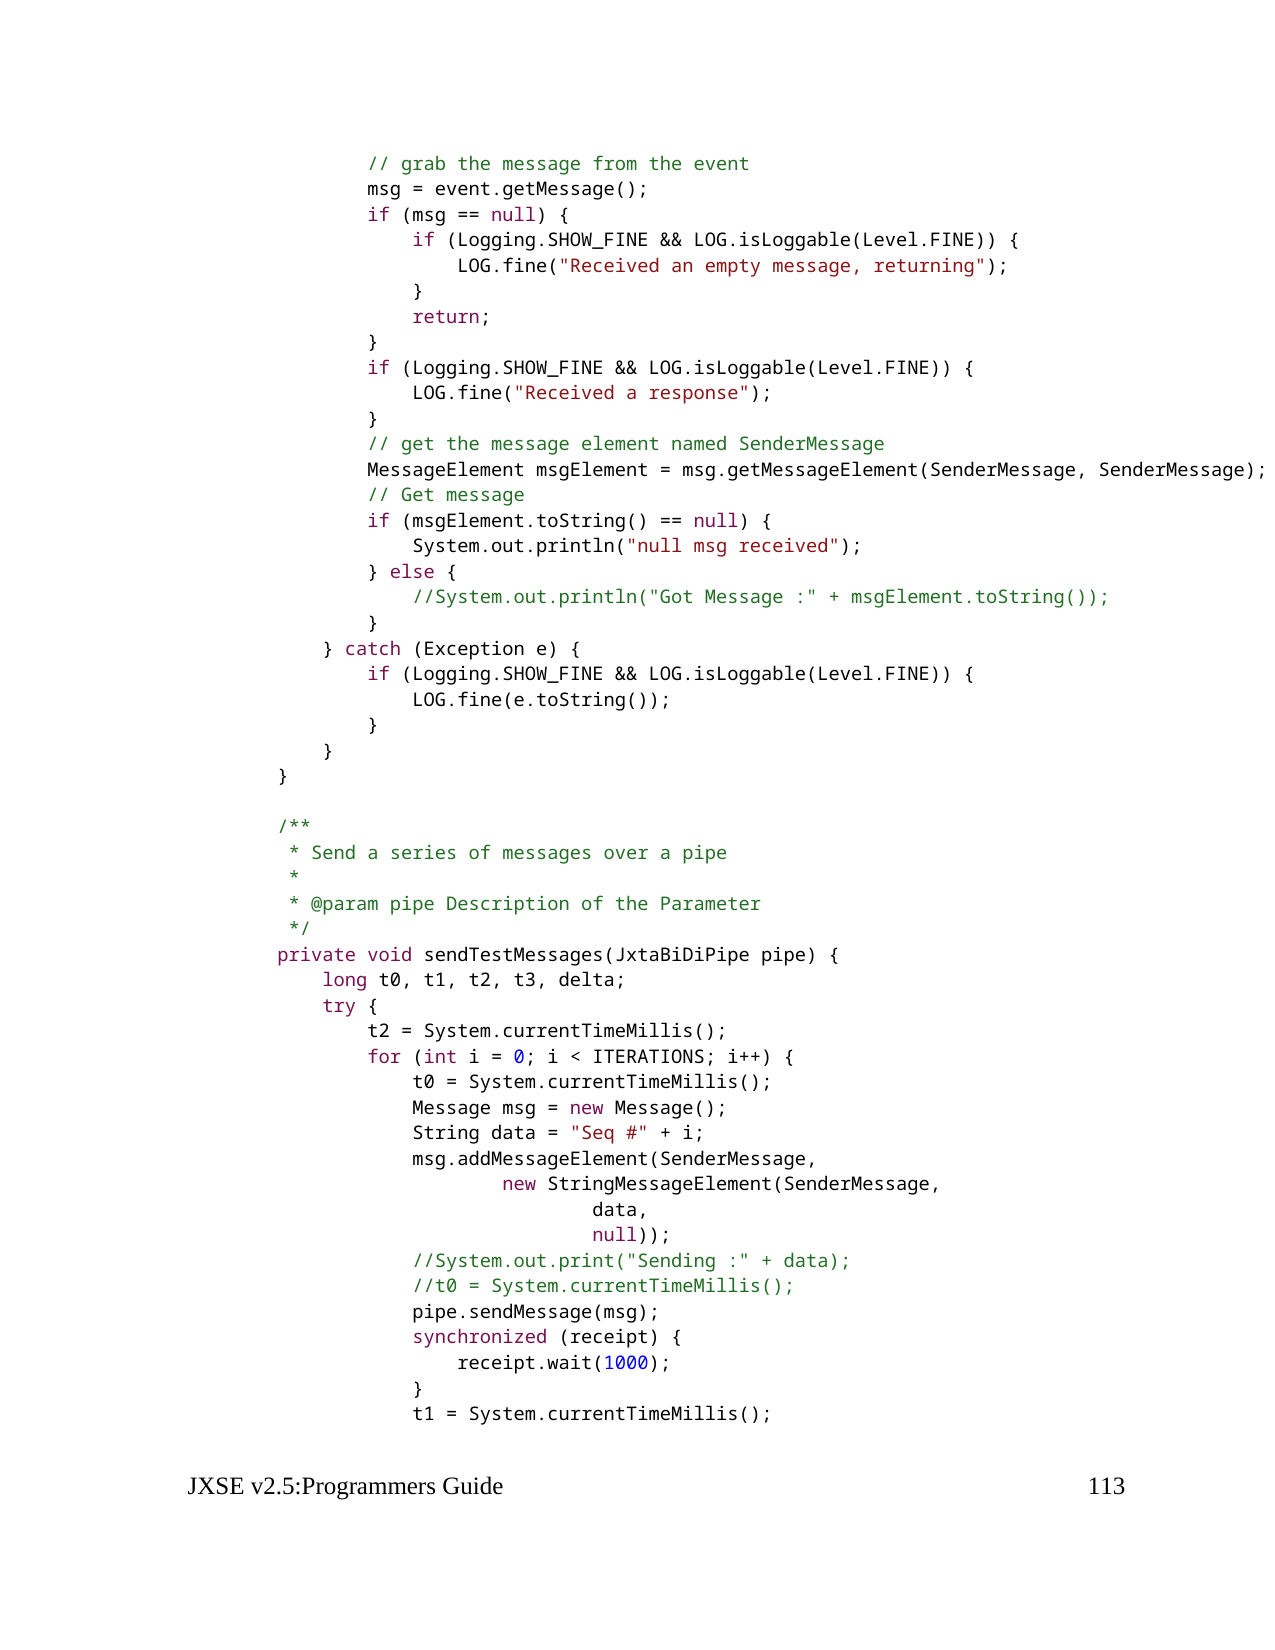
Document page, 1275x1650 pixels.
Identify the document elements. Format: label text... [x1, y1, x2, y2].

text } [187, 609, 1268, 635]
text * @param pipe Description of the Parameter [187, 890, 1268, 916]
text */ [187, 916, 1268, 941]
text //t0 = System.currentTimeMillis(); [187, 1273, 1268, 1298]
text if (Logging.SHOW_FINE && LOG.isLoggable(Level.FINE)) { [187, 660, 1268, 686]
text MessageElement msgElement = msg.getMessageElement(SenderMessage, SenderMessage); [187, 456, 1268, 482]
text new StringMessageElement(SenderMessage, [187, 1171, 1268, 1196]
text private void sendTestMessages(JxtaBiDiPipe pipe) { [187, 941, 1268, 967]
text for (int i = 0; i < ITERATIONS; i++) { [187, 1043, 1268, 1069]
text return; [187, 303, 1268, 329]
text long t0, t1, t2, t3, delta; [187, 967, 1268, 992]
text // Get message [187, 482, 1268, 507]
text LOG.fine("Received an empty message, returning"); [187, 252, 1268, 278]
text if (msg == null) { [187, 201, 1268, 227]
text } [187, 1375, 1268, 1401]
text } else { [187, 558, 1268, 584]
text // get the message element named SenderMessage [187, 431, 1268, 456]
text * Send a series of messages over a pipe [187, 839, 1268, 864]
text receipt.wait(1000); [187, 1349, 1268, 1375]
text if (msgElement.toString() == null) { [187, 507, 1268, 533]
text * [187, 864, 1268, 890]
text if (Logging.SHOW_FINE && LOG.isLoggable(Level.FINE)) { [187, 227, 1268, 252]
text data, [187, 1196, 1268, 1222]
text null)); [187, 1222, 1268, 1247]
text LOG.fine(e.toString()); [187, 686, 1268, 711]
text pipe.sendMessage(msg); [187, 1298, 1268, 1324]
text Message msg = new Message(); [187, 1094, 1268, 1120]
text t2 = System.currentTimeMillis(); [187, 1018, 1268, 1043]
text } [187, 762, 1268, 788]
text msg = event.getMessage(); [187, 176, 1268, 201]
text msg.addMessageElement(SenderMessage, [187, 1145, 1268, 1171]
text t1 = System.currentTimeMillis(); [187, 1401, 1268, 1426]
text t0 = System.currentTimeMillis(); [187, 1069, 1268, 1094]
text } catch (Exception e) { [187, 635, 1268, 660]
text LOG.fine("Received a response"); [187, 380, 1268, 405]
text } [187, 278, 1268, 303]
text } [187, 329, 1268, 354]
text if (Logging.SHOW_FINE && LOG.isLoggable(Level.FINE)) { [187, 354, 1268, 380]
text try { [187, 992, 1268, 1018]
text System.out.println("null msg received"); [187, 533, 1268, 558]
text //System.out.print("Sending :" + data); [187, 1247, 1268, 1273]
text /** [187, 813, 1268, 839]
text //System.out.println("Got Message :" + msgElement.toString()); [187, 584, 1268, 609]
text } [187, 405, 1268, 431]
text synchronized (receipt) { [187, 1324, 1268, 1349]
text } [187, 737, 1268, 762]
text String data = "Seq #" + i; [187, 1120, 1268, 1145]
text } [187, 711, 1268, 737]
text // grab the message from the event [187, 150, 1268, 176]
